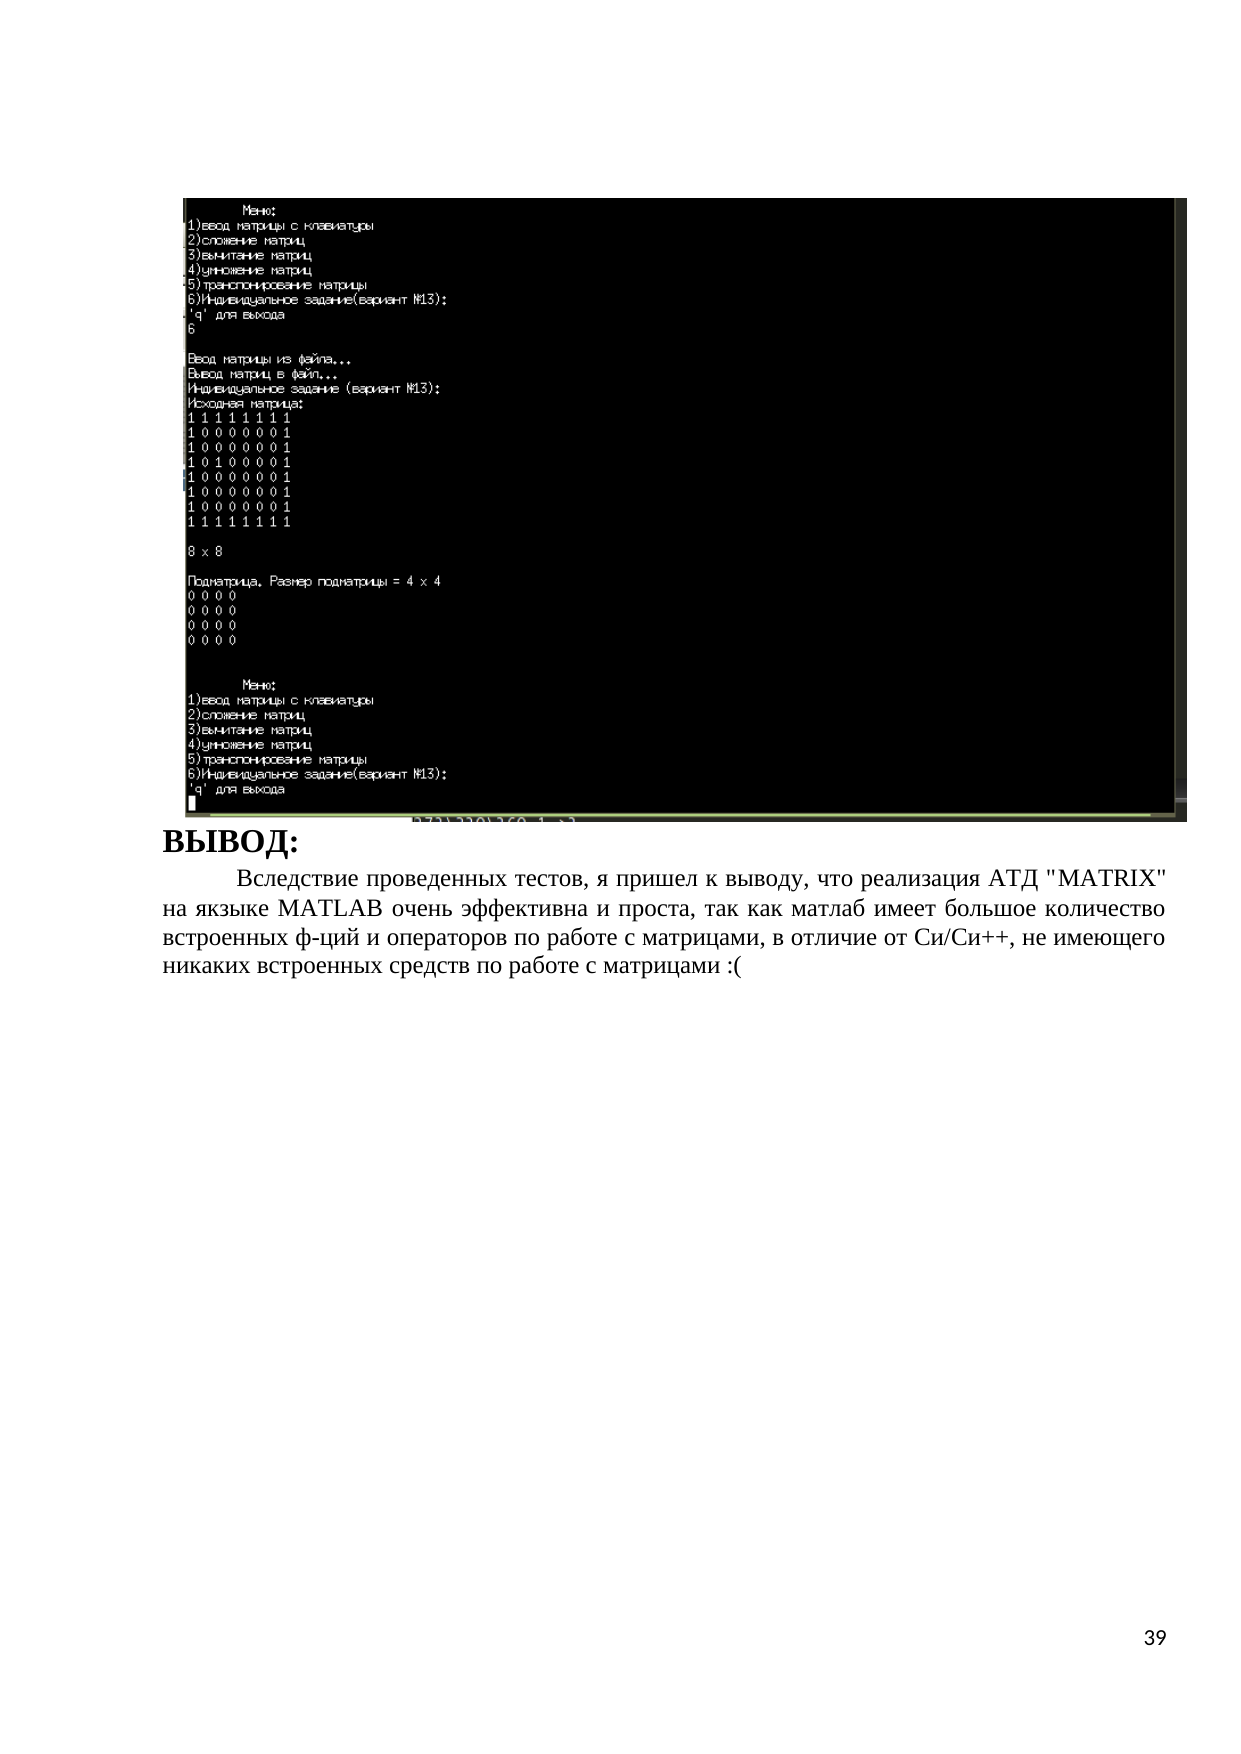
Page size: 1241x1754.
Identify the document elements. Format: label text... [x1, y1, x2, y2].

text ВЫВОД: [162, 178, 1166, 859]
picture [183, 198, 1187, 822]
text Вследствие проведенных тестов, я пришел к выводу, что реализация АТД "MATRIX" на якзыке MATLAB очень эффективна и проста, так как матлаб имеет большое количество встроенных ф-ций и операторов по работе с матрицами, в отличие от Си/Си++, не имеющего никаких встроенных средств по работе с матрицами :( [162, 859, 1166, 979]
